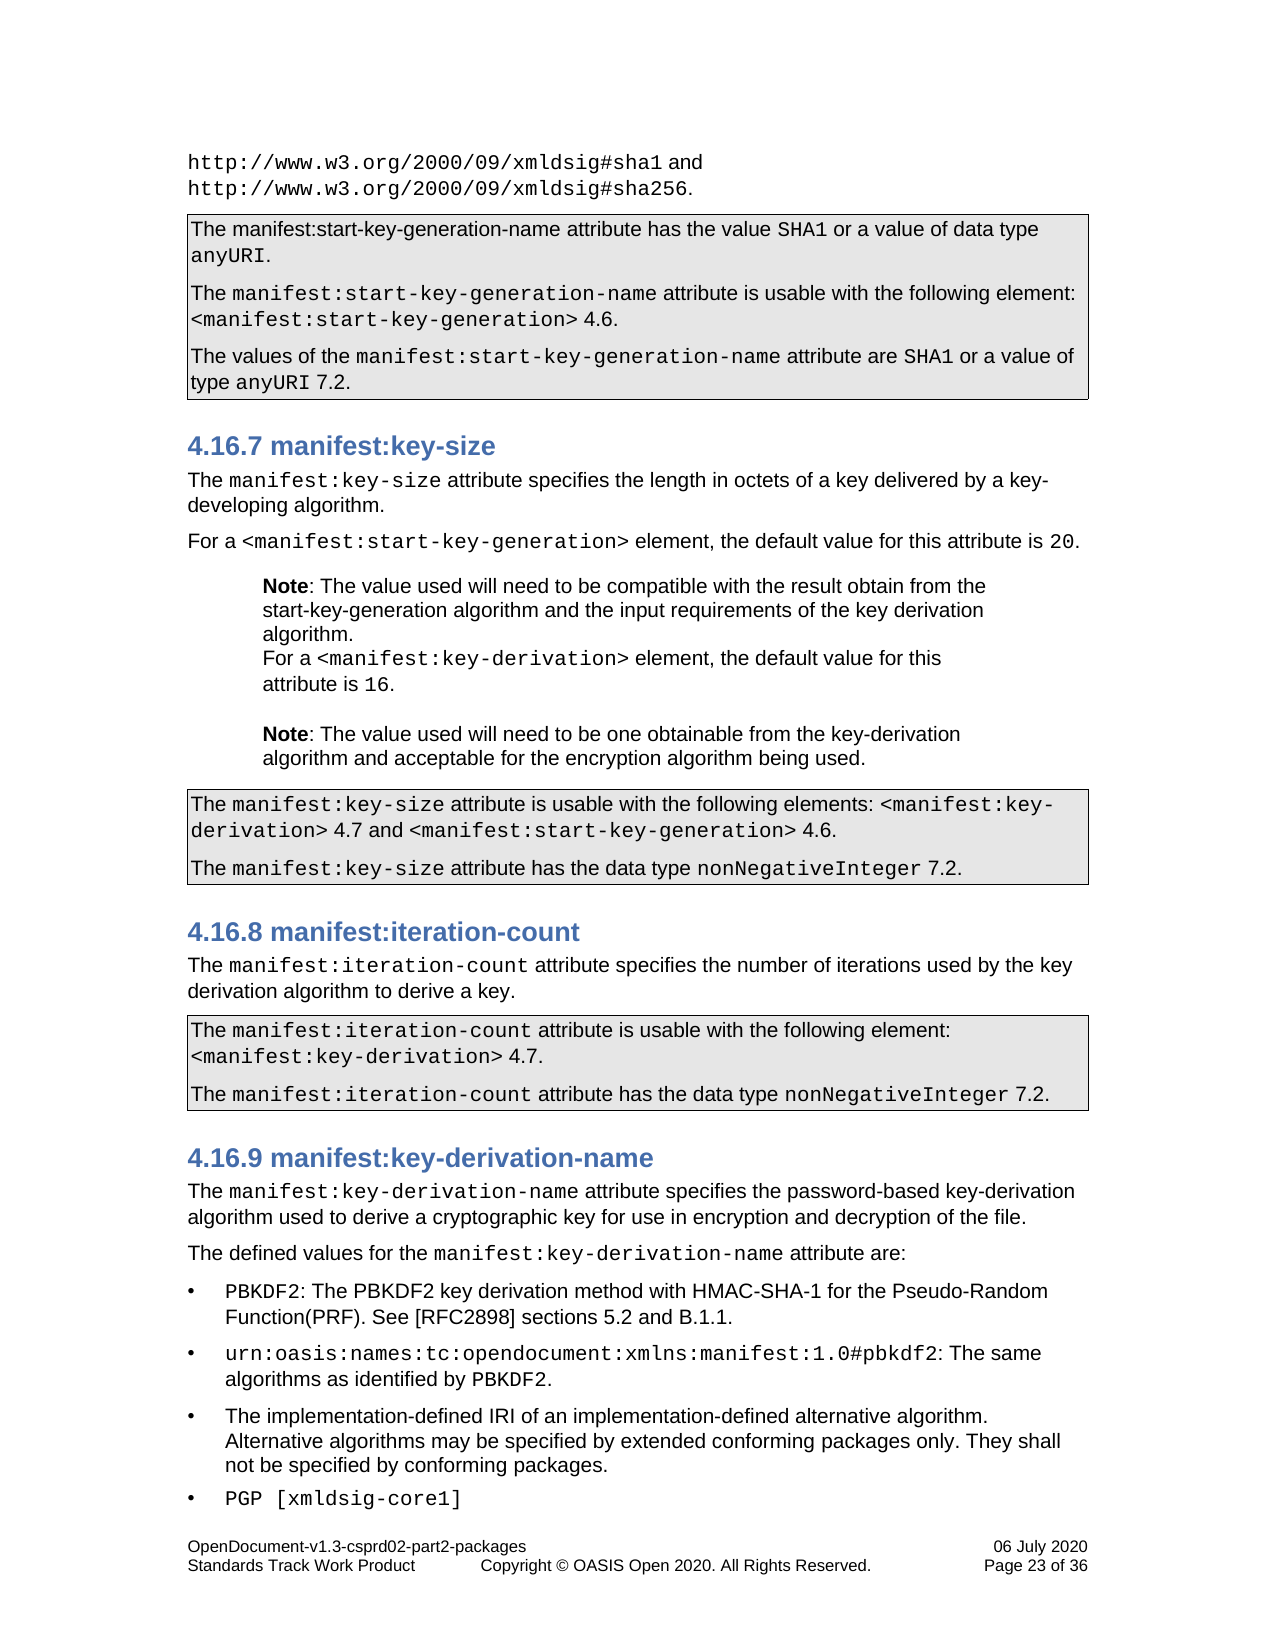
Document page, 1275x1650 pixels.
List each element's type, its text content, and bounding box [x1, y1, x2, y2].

text For a <manifest:start-key-generation> element, the default value for this attribute is 20. [187, 529, 1088, 555]
text The manifest:key-size attribute specifies the length in octets of a key delivered by a key-developing algorithm. [187, 467, 1088, 517]
text The defined values for the manifest:key-derivation-name attribute are: [187, 1241, 1088, 1267]
list The manifest:iteration-count attribute is usable with the following element: <manifest:key-derivation> 4.7. [188, 1016, 1088, 1069]
list urn:oasis:names:tc:opendocument:xmlns:manifest:1.0#pbkdf2: The same algorithms as identified by PBKDF2. [187, 1341, 1088, 1392]
list The manifest:start-key-generation-name attribute has the value SHA1 or a value of data type anyURI. [188, 215, 1088, 268]
subtitle manifest:key-size [187, 430, 1088, 461]
list The implementation-defined IRI of an implementation-defined alternative algorithm. Alternative algorithms may be specified by extended conforming packages only. They shall not be specified by conforming packages. [187, 1404, 1088, 1476]
list PGP [xmldsig-core1] [187, 1488, 1088, 1512]
subtitle manifest:iteration-count [187, 916, 1088, 947]
subtitle manifest:key-derivation-name [187, 1142, 1088, 1173]
list The manifest:key-size attribute is usable with the following elements: <manifest:key-derivation> 4.7 and <manifest:start-key-generation> 4.6. [188, 790, 1088, 843]
text The manifest:iteration-count attribute specifies the number of iterations used by the key derivation algorithm to derive a key. [187, 953, 1088, 1003]
text Note: The value used will need to be compatible with the result obtain from the start-key-generation algorithm and the input requirements of the key derivation algorithm. For a <manifest:key-derivation> element, the default value for this attribute is 16. [262, 574, 1013, 697]
list The manifest:key-size attribute has the data type nonNegativeInteger 7.2. [188, 852, 1088, 884]
text The manifest:key-derivation-name attribute specifies the password-based key-derivation algorithm used to derive a cryptographic key for use in encryption and decryption of the file. [187, 1179, 1088, 1229]
text http://www.w3.org/2000/09/xmldsig#sha1 and http://www.w3.org/2000/09/xmldsig#sha256. [187, 150, 1088, 202]
list The manifest:iteration-count attribute has the data type nonNegativeInteger 7.2. [188, 1078, 1088, 1110]
list PBKDF2: The PBKDF2 key derivation method with HMAC-SHA-1 for the Pseudo-Random Function(PRF). See [RFC2898] sections 5.2 and B.1.1. [187, 1279, 1088, 1328]
list The manifest:start-key-generation-name attribute is usable with the following element: <manifest:start-key-generation> 4.6. [188, 277, 1088, 332]
text Note: The value used will need to be one obtainable from the key-derivation algorithm and acceptable for the encryption algorithm being used. [262, 722, 1013, 770]
list The values of the manifest:start-key-generation-name attribute are SHA1 or a value of type anyURI 7.2. [188, 341, 1088, 399]
